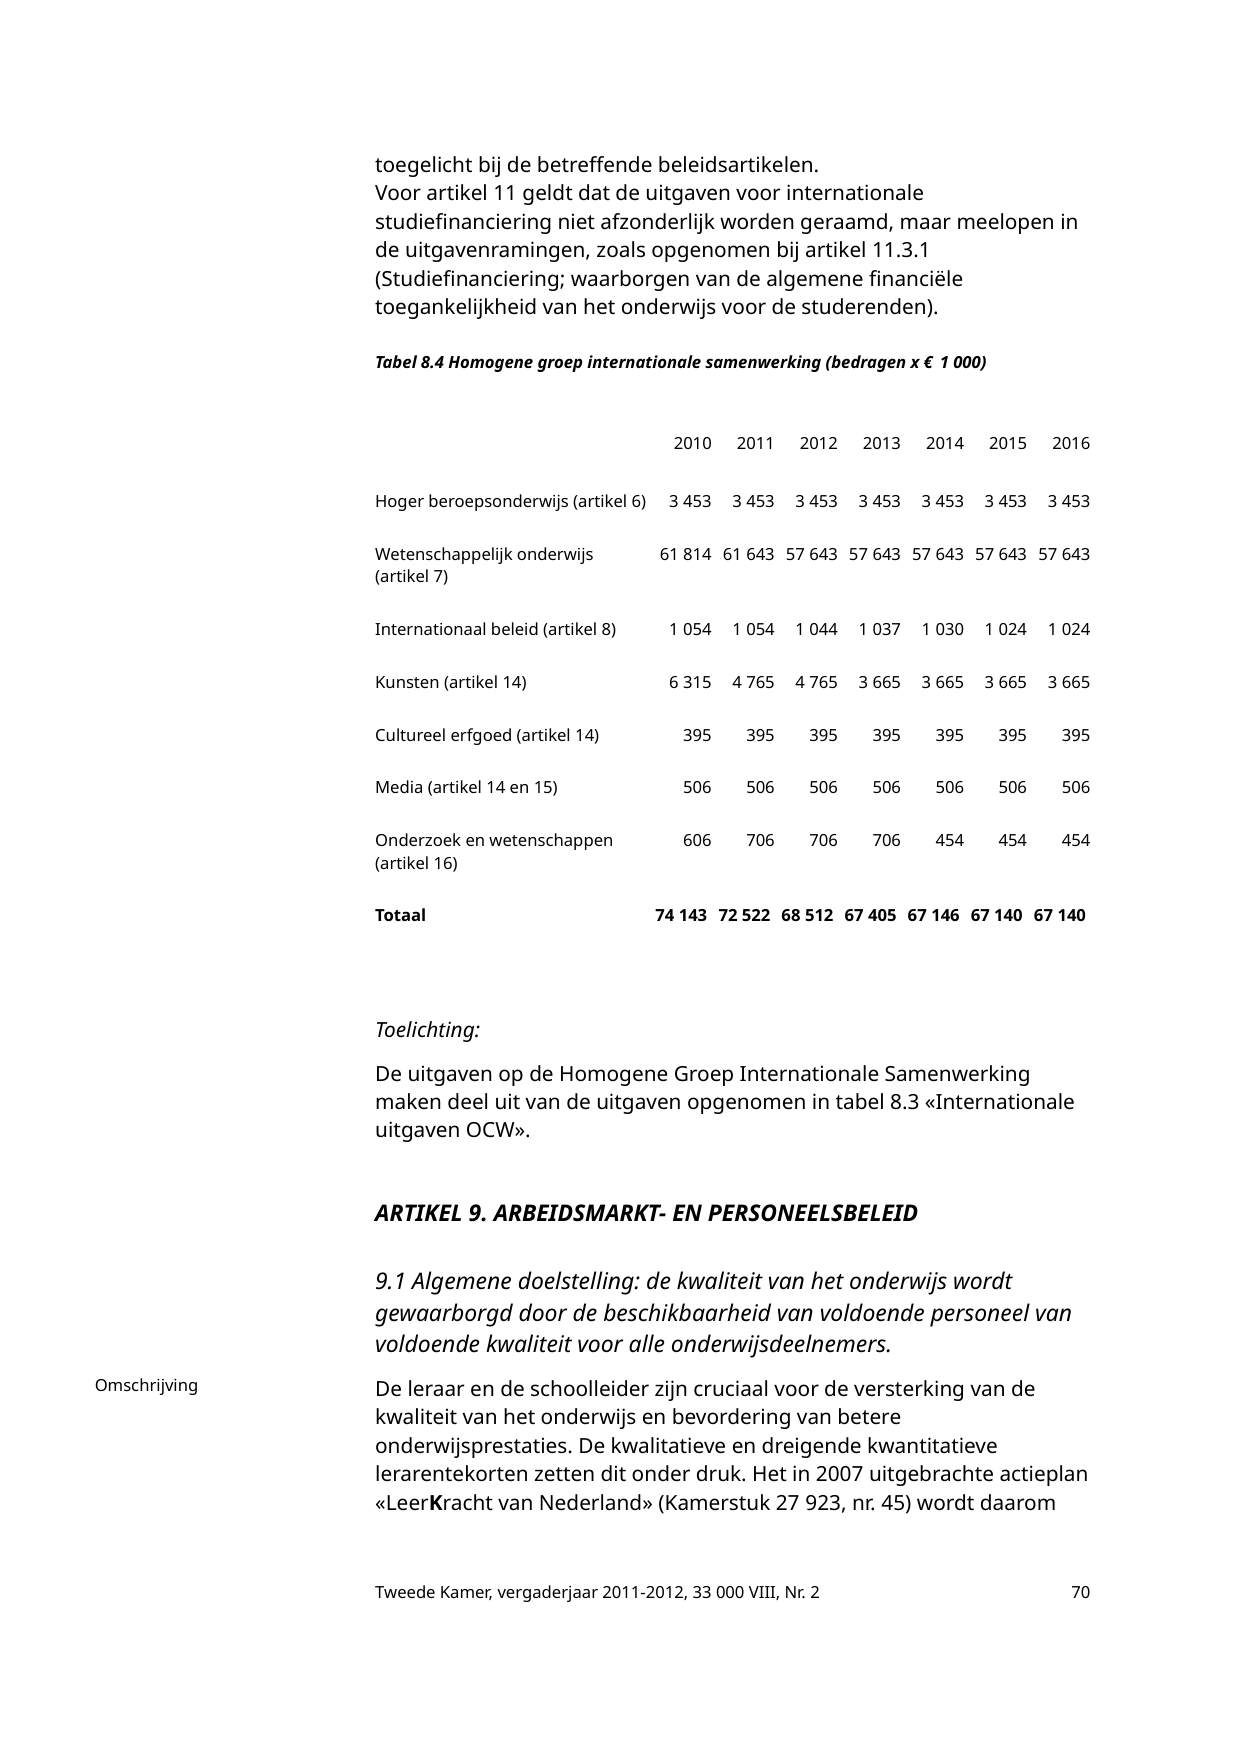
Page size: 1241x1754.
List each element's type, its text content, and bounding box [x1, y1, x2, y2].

table_header 2016 [1027, 431, 1090, 490]
subtitle ARTIKEL 9. ARBEIDSMARKT- EN PERSONEELSBELEID [375, 1196, 1090, 1228]
table_cell 3 453 [1027, 490, 1090, 542]
table_cell 57 643 [775, 543, 838, 618]
table_cell 3 453 [775, 490, 838, 542]
table_header 2012 [775, 431, 838, 490]
text Voor artikel 11 geldt dat de uitgaven voor internationale studiefinanciering niet afzonderlijk worden geraamd, maar meelopen in de uitgavenramingen, zoals opgenomen bij artikel 11.3.1 (Studiefinanciering; waarborgen van de algemene financiële toegankelijkheid van het onderwijs voor de studerenden). [375, 178, 1090, 321]
text De uitgaven op de Homogene Groep Internationale Samenwerking maken deel uit van de uitgaven opgenomen in tabel 8.3 «Internationale uitgaven OCW». [375, 1059, 1090, 1144]
table_cell Media (artikel 14 en 15) [375, 776, 648, 829]
text Tabel 8.4 Homogene groep internationale samenwerking (bedragen x € 1 000) [375, 351, 1090, 373]
table_cell 3 665 [1027, 671, 1090, 723]
table_cell 1 037 [838, 618, 901, 671]
table_cell Wetenschappelijk onderwijs (artikel 7) [375, 543, 648, 618]
table_cell Totaal [375, 904, 648, 957]
table_cell 3 665 [901, 671, 964, 723]
table_cell 506 [964, 776, 1027, 829]
text De leraar en de schoolleider zijn cruciaal voor de versterking van de kwaliteit van het onderwijs en bevordering van betere onderwijsprestaties. De kwalitatieve en dreigende kwantitatieve lerarentekorten zetten dit onder druk. Het in 2007 uitgebrachte actieplan «LeerKracht van Nederland» (Kamerstuk 27 923, nr. 45) wordt daarom [375, 1374, 1090, 1516]
table_cell 1 030 [901, 618, 964, 671]
table_cell 4 765 [711, 671, 774, 723]
table_cell 67 405 [838, 904, 901, 957]
table_cell 395 [648, 723, 711, 776]
table_cell Hoger beroepsonderwijs (artikel 6) [375, 490, 648, 542]
table_header [375, 431, 648, 490]
table_cell 506 [775, 776, 838, 829]
table_cell Kunsten (artikel 14) [375, 671, 648, 723]
table_cell 1 024 [1027, 618, 1090, 671]
table_cell 506 [838, 776, 901, 829]
table_cell 3 453 [838, 490, 901, 542]
table_cell 506 [901, 776, 964, 829]
table_cell 506 [711, 776, 774, 829]
table_cell 67 140 [964, 904, 1027, 957]
table_cell 454 [1027, 829, 1090, 904]
table_cell 3 453 [964, 490, 1027, 542]
table_cell 706 [775, 829, 838, 904]
table_cell 74 143 [648, 904, 711, 957]
table_cell 1 044 [775, 618, 838, 671]
text Omschrijving [94, 1374, 328, 1397]
table_cell 1 054 [648, 618, 711, 671]
table_cell 3 453 [711, 490, 774, 542]
table_cell 57 643 [964, 543, 1027, 618]
table_header 2013 [838, 431, 901, 490]
table_cell 395 [711, 723, 774, 776]
table_header 2011 [711, 431, 774, 490]
table_cell Internationaal beleid (artikel 8) [375, 618, 648, 671]
table_cell 67 146 [901, 904, 964, 957]
table_cell 395 [775, 723, 838, 776]
table_cell 61 814 [648, 543, 711, 618]
table_cell 395 [964, 723, 1027, 776]
text toegelicht bij de betreffende beleidsartikelen. [375, 150, 1090, 178]
table_cell 68 512 [775, 904, 838, 957]
table_cell 454 [964, 829, 1027, 904]
table_cell Onderzoek en wetenschappen (artikel 16) [375, 829, 648, 904]
table_cell 3 665 [838, 671, 901, 723]
table_cell 3 453 [648, 490, 711, 542]
table_cell 395 [1027, 723, 1090, 776]
table_cell 395 [901, 723, 964, 776]
subtitle 9.1 Algemene doelstelling: de kwaliteit van het onderwijs wordt gewaarborgd door de beschikbaarheid van voldoende personeel van voldoende kwaliteit voor alle onderwijsdeelnemers. [375, 1265, 1090, 1359]
table_cell 3 665 [964, 671, 1027, 723]
table_header 2015 [964, 431, 1027, 490]
table_cell 1 024 [964, 618, 1027, 671]
text Toelichting: [375, 1015, 1090, 1044]
table_cell 57 643 [838, 543, 901, 618]
table_cell 72 522 [711, 904, 774, 957]
table_cell 706 [711, 829, 774, 904]
table_cell 454 [901, 829, 964, 904]
table_cell 706 [838, 829, 901, 904]
table_cell 6 315 [648, 671, 711, 723]
table_cell 4 765 [775, 671, 838, 723]
table_cell 506 [1027, 776, 1090, 829]
table_cell 3 453 [901, 490, 964, 542]
table_header 2014 [901, 431, 964, 490]
table_cell 606 [648, 829, 711, 904]
table_cell 67 140 [1027, 904, 1090, 957]
table_cell 57 643 [901, 543, 964, 618]
table_cell 61 643 [711, 543, 774, 618]
table_cell 506 [648, 776, 711, 829]
table_header 2010 [648, 431, 711, 490]
table_cell 395 [838, 723, 901, 776]
table_cell 57 643 [1027, 543, 1090, 618]
table_cell Cultureel erfgoed (artikel 14) [375, 723, 648, 776]
table_cell 1 054 [711, 618, 774, 671]
